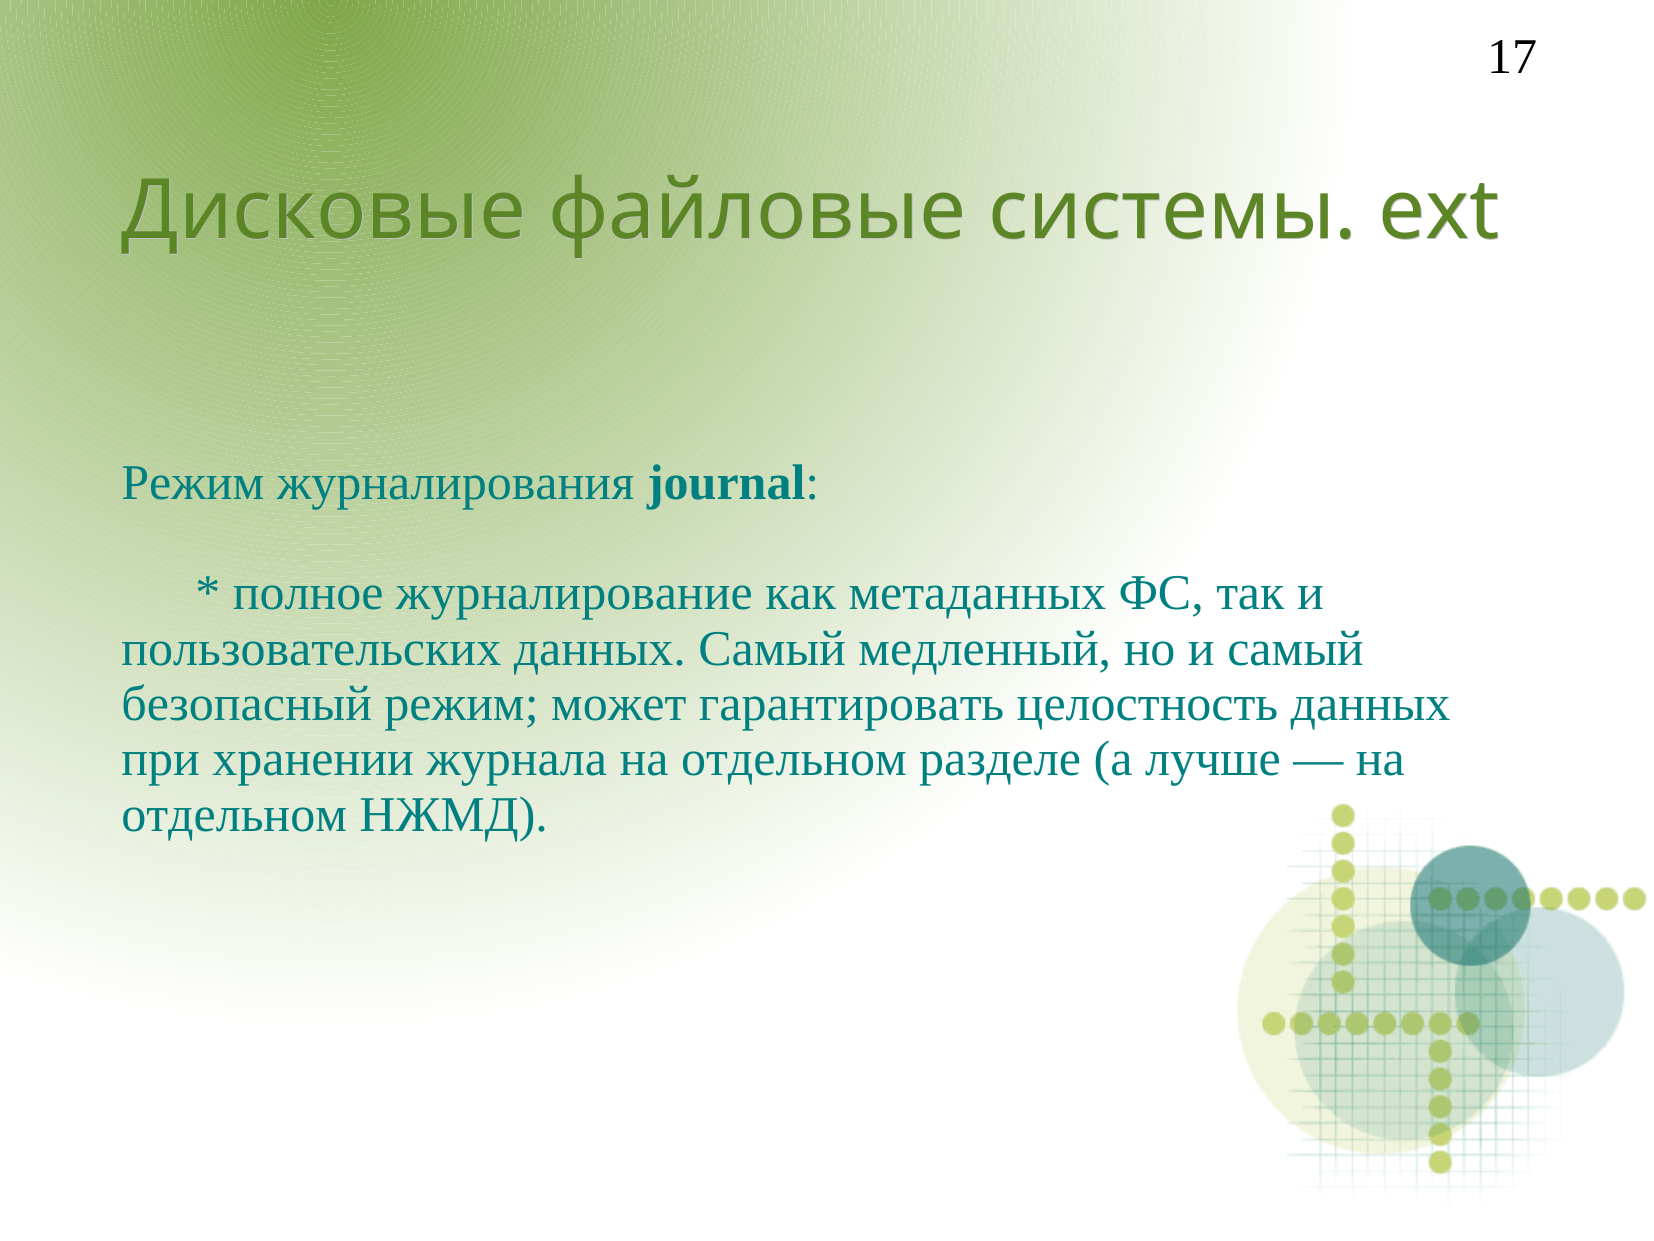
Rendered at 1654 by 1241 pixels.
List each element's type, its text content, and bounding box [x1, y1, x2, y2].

picture [1224, 792, 1654, 1211]
subtitle Режим журналирования journal: * полное журналирование как метаданных ФС, так и пользовательских данных. Самый медленный, но и самый безопасный режим; может гарантировать целостность данных при хранении журнала на отдельном разделе (а лучше — на отдельном НЖМД). [121, 311, 1534, 1067]
title Дисковые файловые системы. ext [121, 102, 1534, 311]
text_box [1498, 29, 1654, 89]
